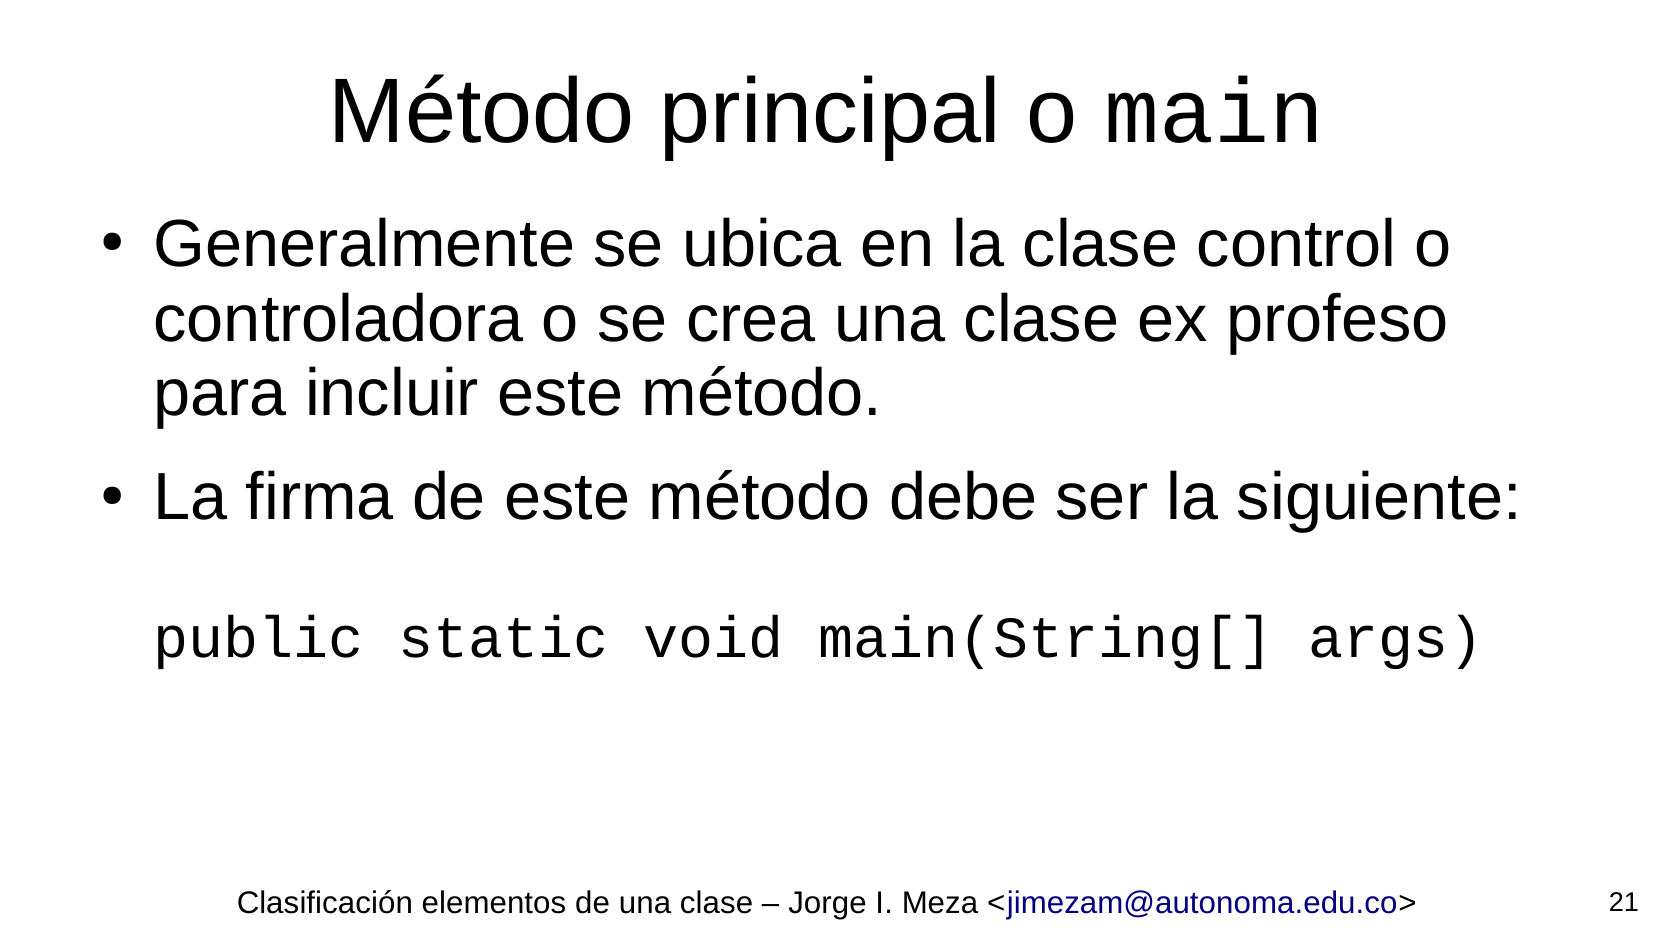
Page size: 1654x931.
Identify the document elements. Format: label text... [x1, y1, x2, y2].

list Generalmente se ubica en la clase control o controladora o se crea una clase ex profeso para incluir este método. La firma de este método debe ser la siguiente: public static void main(String[] args) [82, 205, 1571, 867]
title Método principal o main [82, 37, 1571, 193]
